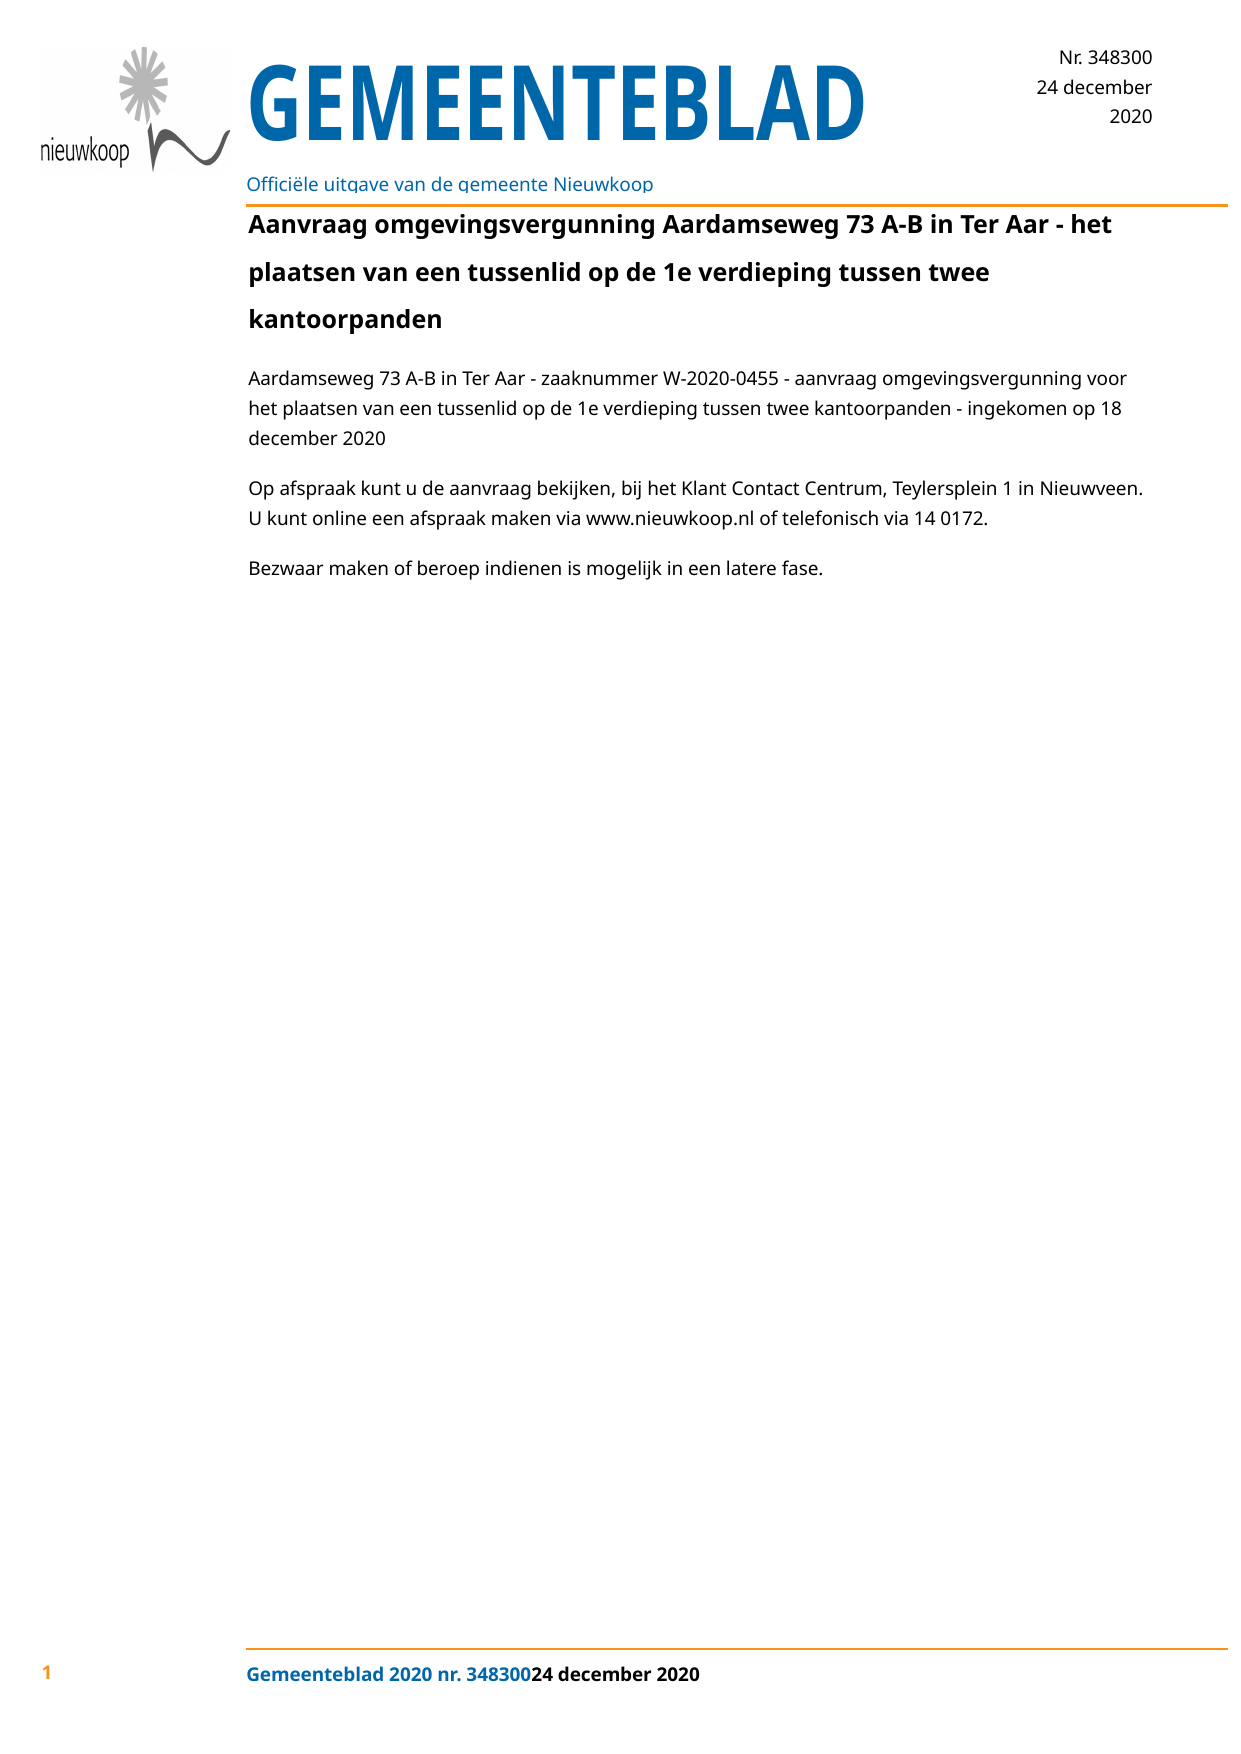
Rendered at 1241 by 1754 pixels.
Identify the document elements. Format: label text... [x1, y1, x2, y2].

text Aardamseweg 73 A-B in Ter Aar - zaaknummer W-2020-0455 - aanvraag omgevingsvergunning voor het plaatsen van een tussenlid op de 1e verdieping tussen twee kantoorpanden - ingekomen op 18 december 2020 [248, 366, 1152, 450]
text Op afspraak kunt u de aanvraag bekijken, bij het Klant Contact Centrum, Teylersplein 1 in Nieuwveen. U kunt online een afspraak maken via www.nieuwkoop.nl of telefonisch via 14 0172. [248, 475, 1152, 530]
picture [41, 47, 231, 172]
text Bezwaar maken of beroep indienen is mogelijk in een latere fase. [248, 555, 1152, 581]
text Aanvraag omgevingsvergunning Aardamseweg 73 A-B in Ter Aar - het plaatsen van een tussenlid op de 1e verdieping tussen twee kantoorpanden [248, 207, 1152, 336]
